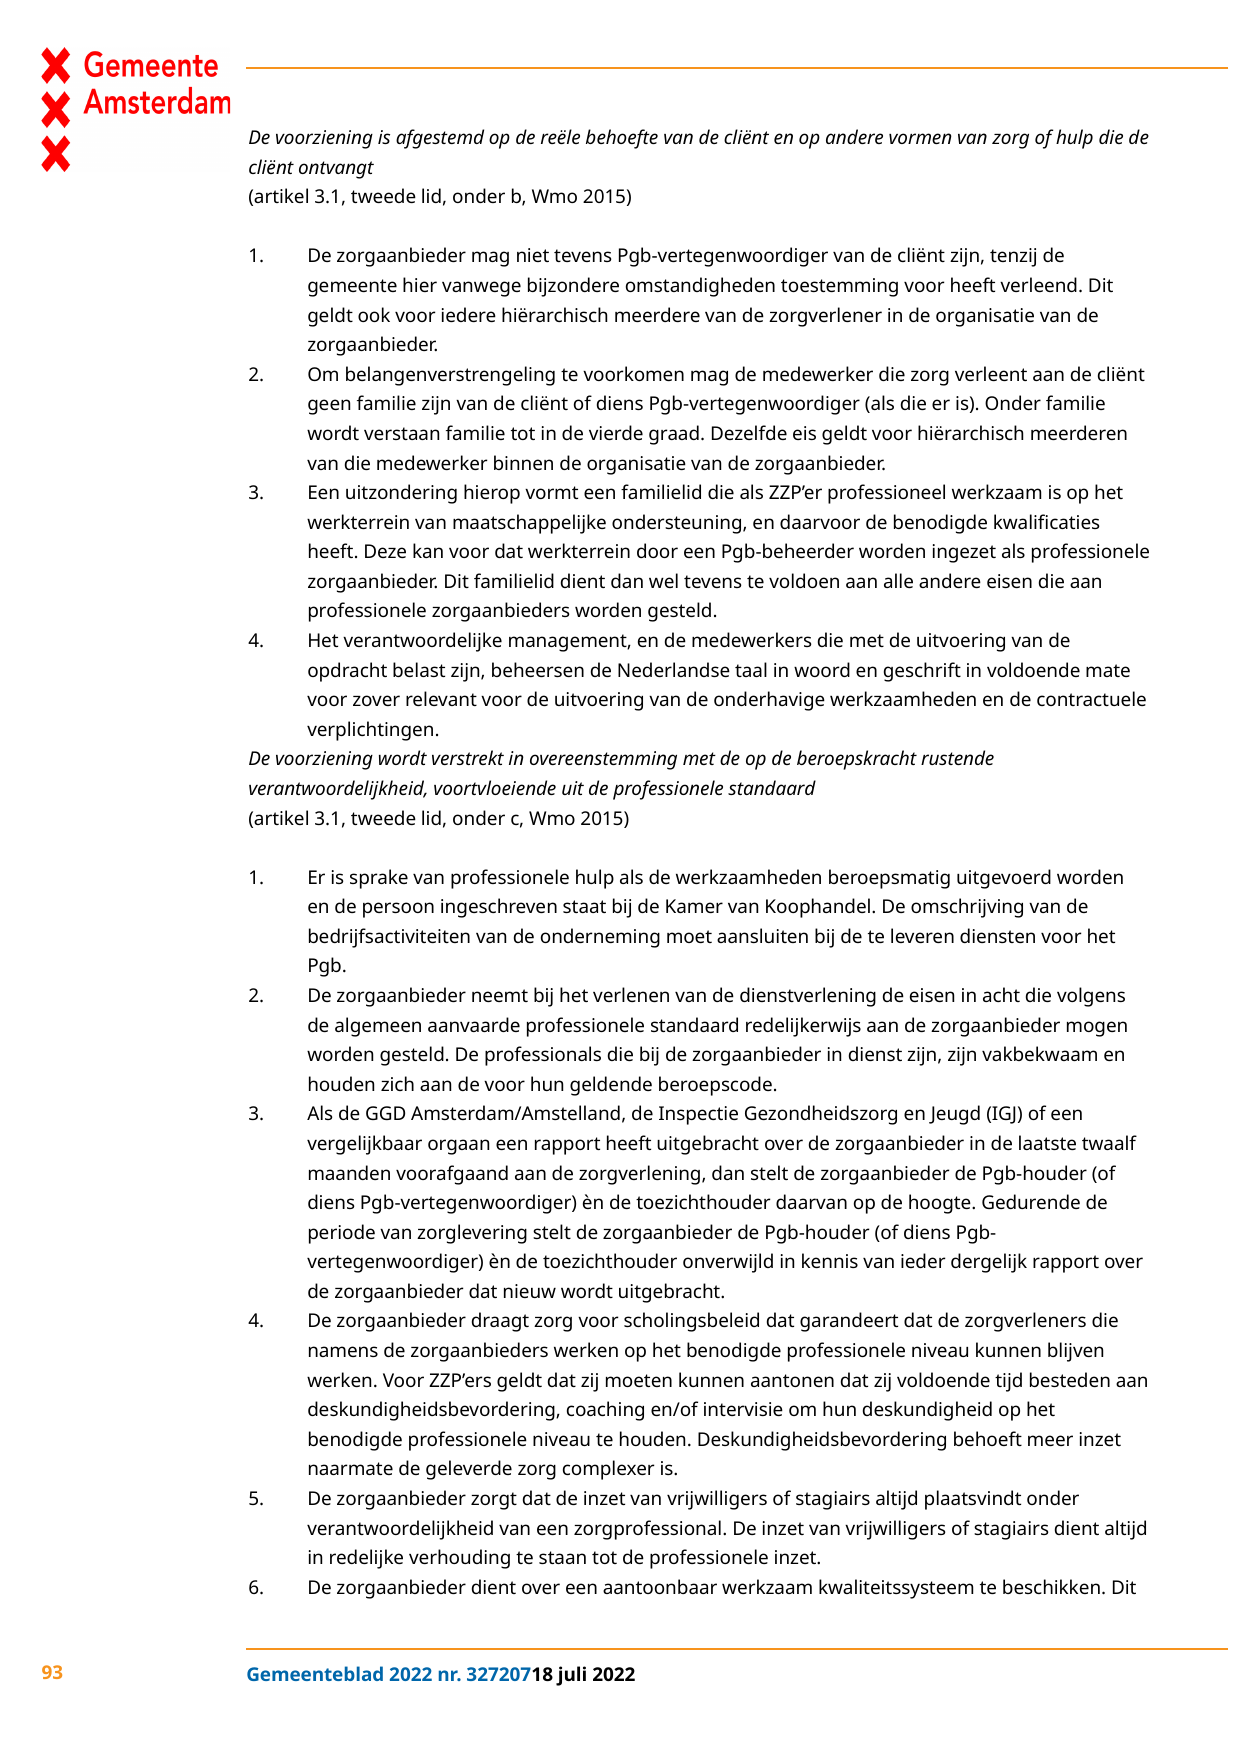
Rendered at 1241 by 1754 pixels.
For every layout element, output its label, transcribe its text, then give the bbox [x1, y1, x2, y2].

list De zorgaanbieder neemt bij het verlenen van de dienstverlening de eisen in acht die volgens de algemeen aanvaarde professionele standaard redelijkerwijs aan de zorgaanbieder mogen worden gesteld. De professionals die bij de zorgaanbieder in dienst zijn, zijn vakbekwaam en houden zich aan de voor hun geldende beroepscode. [248, 982, 1152, 1097]
list De zorgaanbieder mag niet tevens Pgb-vertegenwoordiger van de cliënt zijn, tenzij de gemeente hier vanwege bijzondere omstandigheden toestemming voor heeft verleend. Dit geldt ook voor iedere hiërarchisch meerdere van de zorgverlener in de organisatie van de zorgaanbieder. [248, 243, 1152, 357]
picture [41, 47, 231, 172]
text (artikel 3.1, tweede lid, onder b, Wmo 2015) [248, 183, 1152, 209]
list De zorgaanbieder draagt zorg voor scholingsbeleid dat garandeert dat de zorgverleners die namens de zorgaanbieders werken op het benodigde professionele niveau kunnen blijven werken. Voor ZZP’ers geldt dat zij moeten kunnen aantonen dat zij voldoende tijd besteden aan deskundigheidsbevordering, coaching en/of intervisie om hun deskundigheid op het benodigde professionele niveau te houden. Deskundigheidsbevordering behoeft meer inzet naarmate de geleverde zorg complexer is. [248, 1308, 1152, 1481]
list Om belangenverstrengeling te voorkomen mag de medewerker die zorg verleent aan de cliënt geen familie zijn van de cliënt of diens Pgb-vertegenwoordiger (als die er is). Onder familie wordt verstaan familie tot in de vierde graad. Dezelfde eis geldt voor hiërarchisch meerderen van die medewerker binnen de organisatie van de zorgaanbieder. [248, 361, 1152, 476]
list Een uitzondering hierop vormt een familielid die als ZZP’er professioneel werkzaam is op het werkterrein van maatschappelijke ondersteuning, en daarvoor de benodigde kwalificaties heeft. Deze kan voor dat werkterrein door een Pgb-beheerder worden ingezet als professionele zorgaanbieder. Dit familielid dient dan wel tevens te voldoen aan alle andere eisen die aan professionele zorgaanbieders worden gesteld. [248, 479, 1152, 623]
text De voorziening is afgestemd op de reële behoefte van de cliënt en op andere vormen van zorg of hulp die de cliënt ontvangt [248, 124, 1152, 180]
text (artikel 3.1, tweede lid, onder c, Wmo 2015) [248, 805, 1152, 831]
list Als de GGD Amsterdam/Amstelland, de Inspectie Gezondheidszorg en Jeugd (IGJ) of een vergelijkbaar orgaan een rapport heeft uitgebracht over de zorgaanbieder in de laatste twaalf maanden voorafgaand aan de zorgverlening, dan stelt de zorgaanbieder de Pgb-houder (of diens Pgb-vertegenwoordiger) èn de toezichthouder daarvan op de hoogte. Gedurende de periode van zorglevering stelt de zorgaanbieder de Pgb-houder (of diens Pgb-vertegenwoordiger) èn de toezichthouder onverwijld in kennis van ieder dergelijk rapport over de zorgaanbieder dat nieuw wordt uitgebracht. [248, 1101, 1152, 1304]
list Er is sprake van professionele hulp als de werkzaamheden beroepsmatig uitgevoerd worden en de persoon ingeschreven staat bij de Kamer van Koophandel. De omschrijving van de bedrijfsactiviteiten van de onderneming moet aansluiten bij de te leveren diensten voor het Pgb. [248, 864, 1152, 978]
list Het verantwoordelijke management, en de medewerkers die met de uitvoering van de opdracht belast zijn, beheersen de Nederlandse taal in woord en geschrift in voldoende mate voor zover relevant voor de uitvoering van de onderhavige werkzaamheden en de contractuele verplichtingen. [248, 627, 1152, 742]
text De voorziening wordt verstrekt in overeenstemming met de op de beroepskracht rustende verantwoordelijkheid, voortvloeiende uit de professionele standaard [248, 746, 1152, 801]
list De zorgaanbieder dient over een aantoonbaar werkzaam kwaliteitssysteem te beschikken. Dit [248, 1574, 1152, 1600]
list De zorgaanbieder zorgt dat de inzet van vrijwilligers of stagiairs altijd plaatsvindt onder verantwoordelijkheid van een zorgprofessional. De inzet van vrijwilligers of stagiairs dient altijd in redelijke verhouding te staan tot de professionele inzet. [248, 1485, 1152, 1570]
